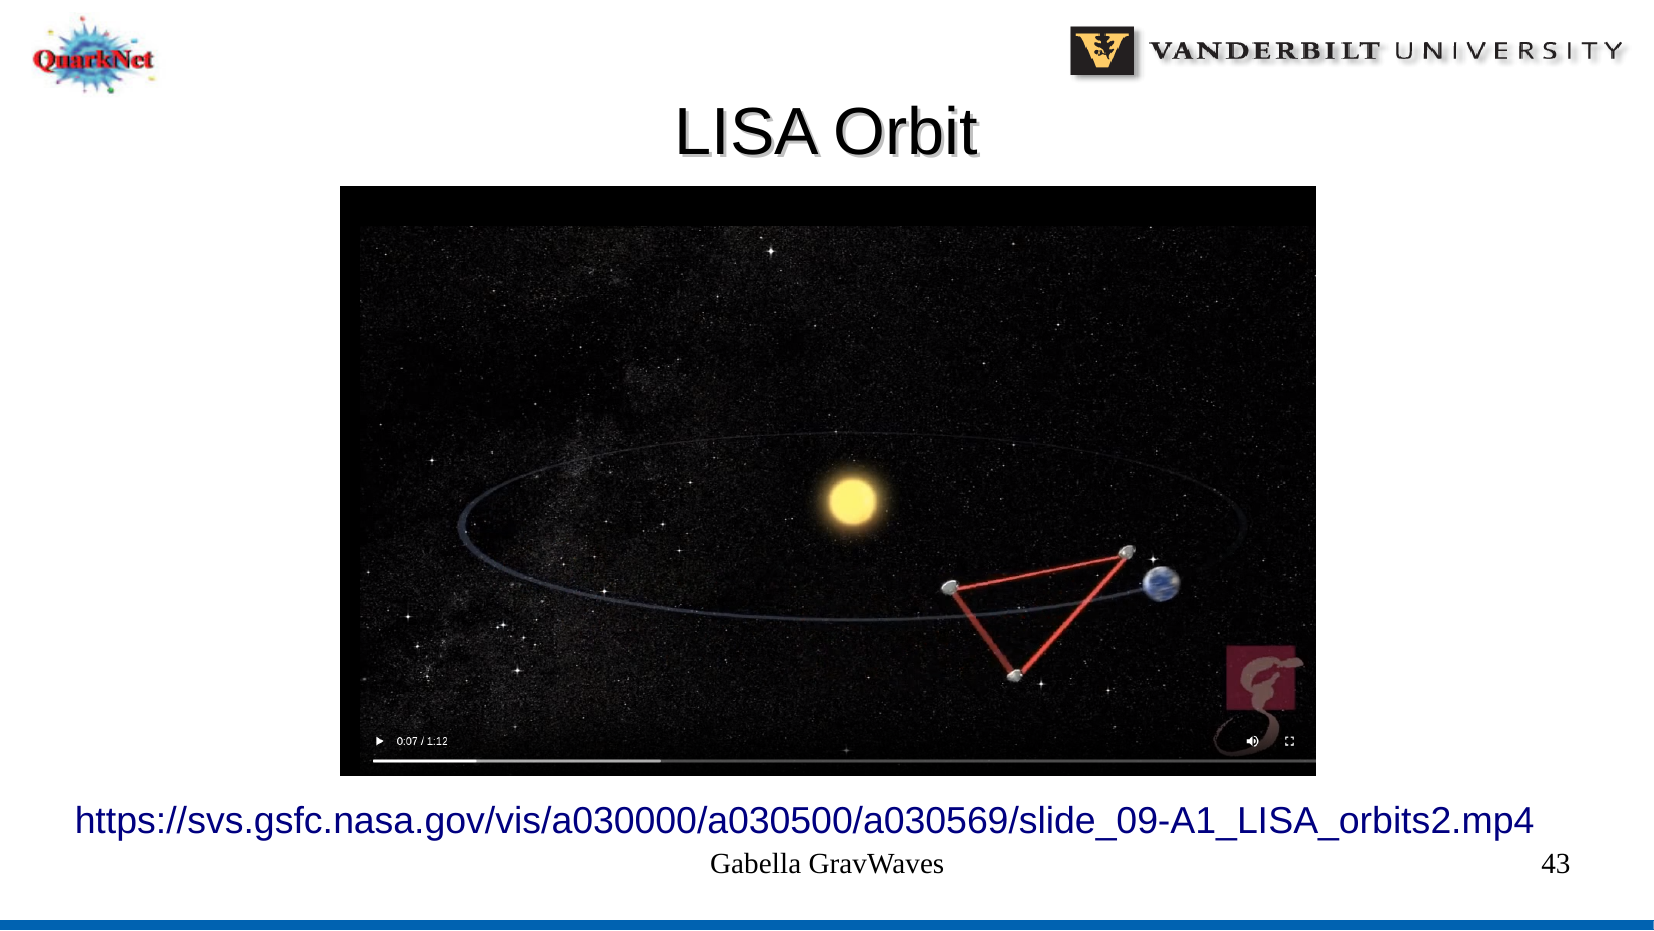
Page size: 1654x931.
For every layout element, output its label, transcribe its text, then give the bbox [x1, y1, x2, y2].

picture [340, 186, 1316, 776]
picture [1067, 23, 1638, 86]
title LISA Orbit [82, 93, 1571, 169]
picture [19, 12, 166, 102]
text_box https://svs.gsfc.nasa.gov/vis/a030000/a030500/a030569/slide_09-A1_LISA_orbits2.mp4 [60, 787, 1591, 849]
